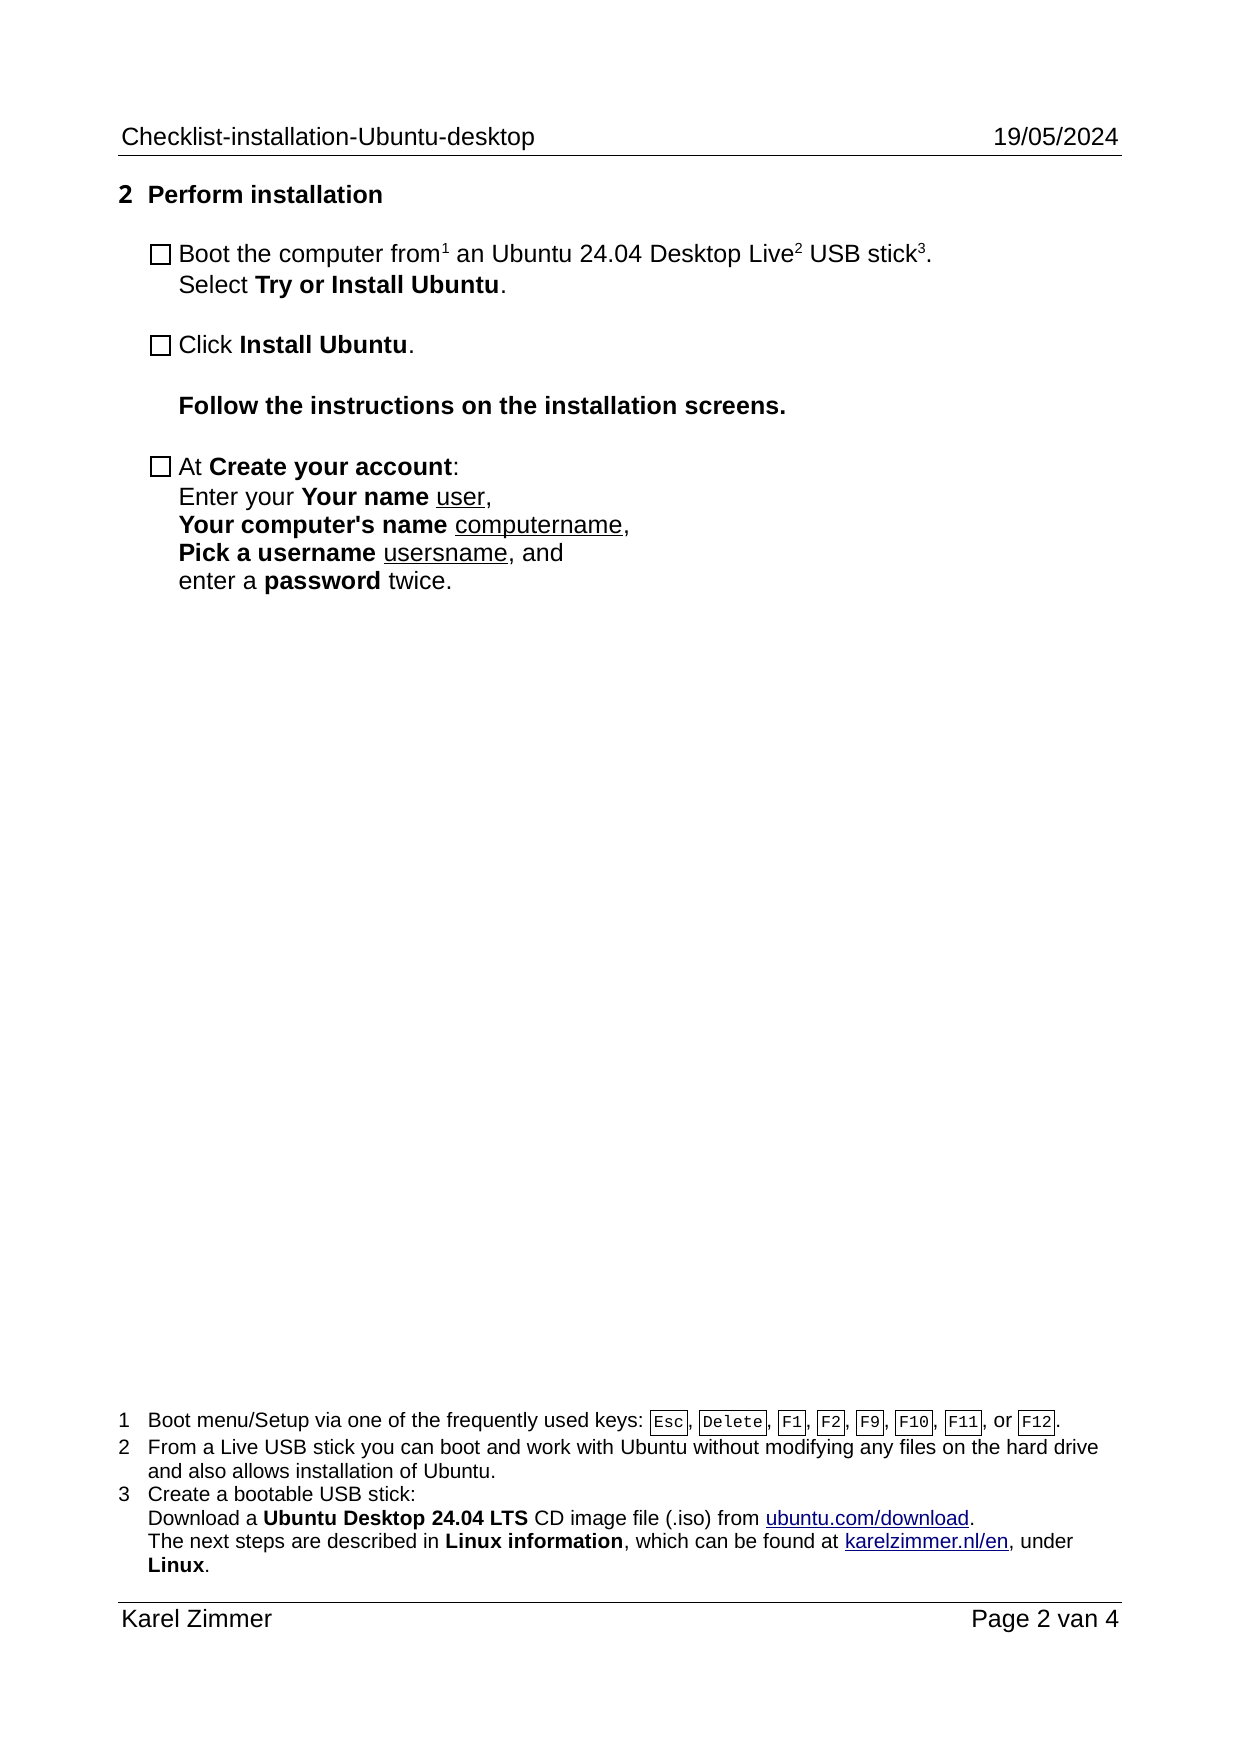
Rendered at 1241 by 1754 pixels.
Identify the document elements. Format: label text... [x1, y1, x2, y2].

table_cell [118, 451, 142, 482]
table_cell [118, 300, 142, 330]
table_cell [118, 269, 142, 300]
table_cell [118, 330, 142, 360]
table_header [142, 239, 177, 269]
table_cell At Create your account: [177, 451, 1122, 482]
table_cell [142, 391, 177, 421]
table_cell [142, 360, 177, 391]
table_cell Click Install Ubuntu. [177, 330, 1122, 360]
list Perform installation [118, 177, 1122, 211]
table_cell [177, 421, 1122, 451]
table_cell Follow the instructions on the installation screens. [177, 391, 1122, 421]
table_cell [118, 391, 142, 421]
table_cell [142, 451, 177, 482]
table_cell [177, 300, 1122, 330]
table_cell [142, 482, 177, 596]
table_header [118, 239, 142, 269]
table_cell Select Try or Install Ubuntu. [177, 269, 1122, 300]
table_cell [118, 421, 142, 451]
table_header Boot the computer from an Ubuntu 24.04 Desktop Live USB stick. [177, 239, 1122, 269]
table_cell [142, 269, 177, 300]
table_cell [118, 482, 142, 596]
table_cell [142, 330, 177, 360]
table_cell [177, 360, 1122, 391]
table_cell [118, 360, 142, 391]
table_cell [142, 421, 177, 451]
table_cell [142, 300, 177, 330]
table_cell Enter your Your name USER, Your computer's name computername, Pick a username USERsname, and enter a password twice. [177, 482, 1122, 596]
